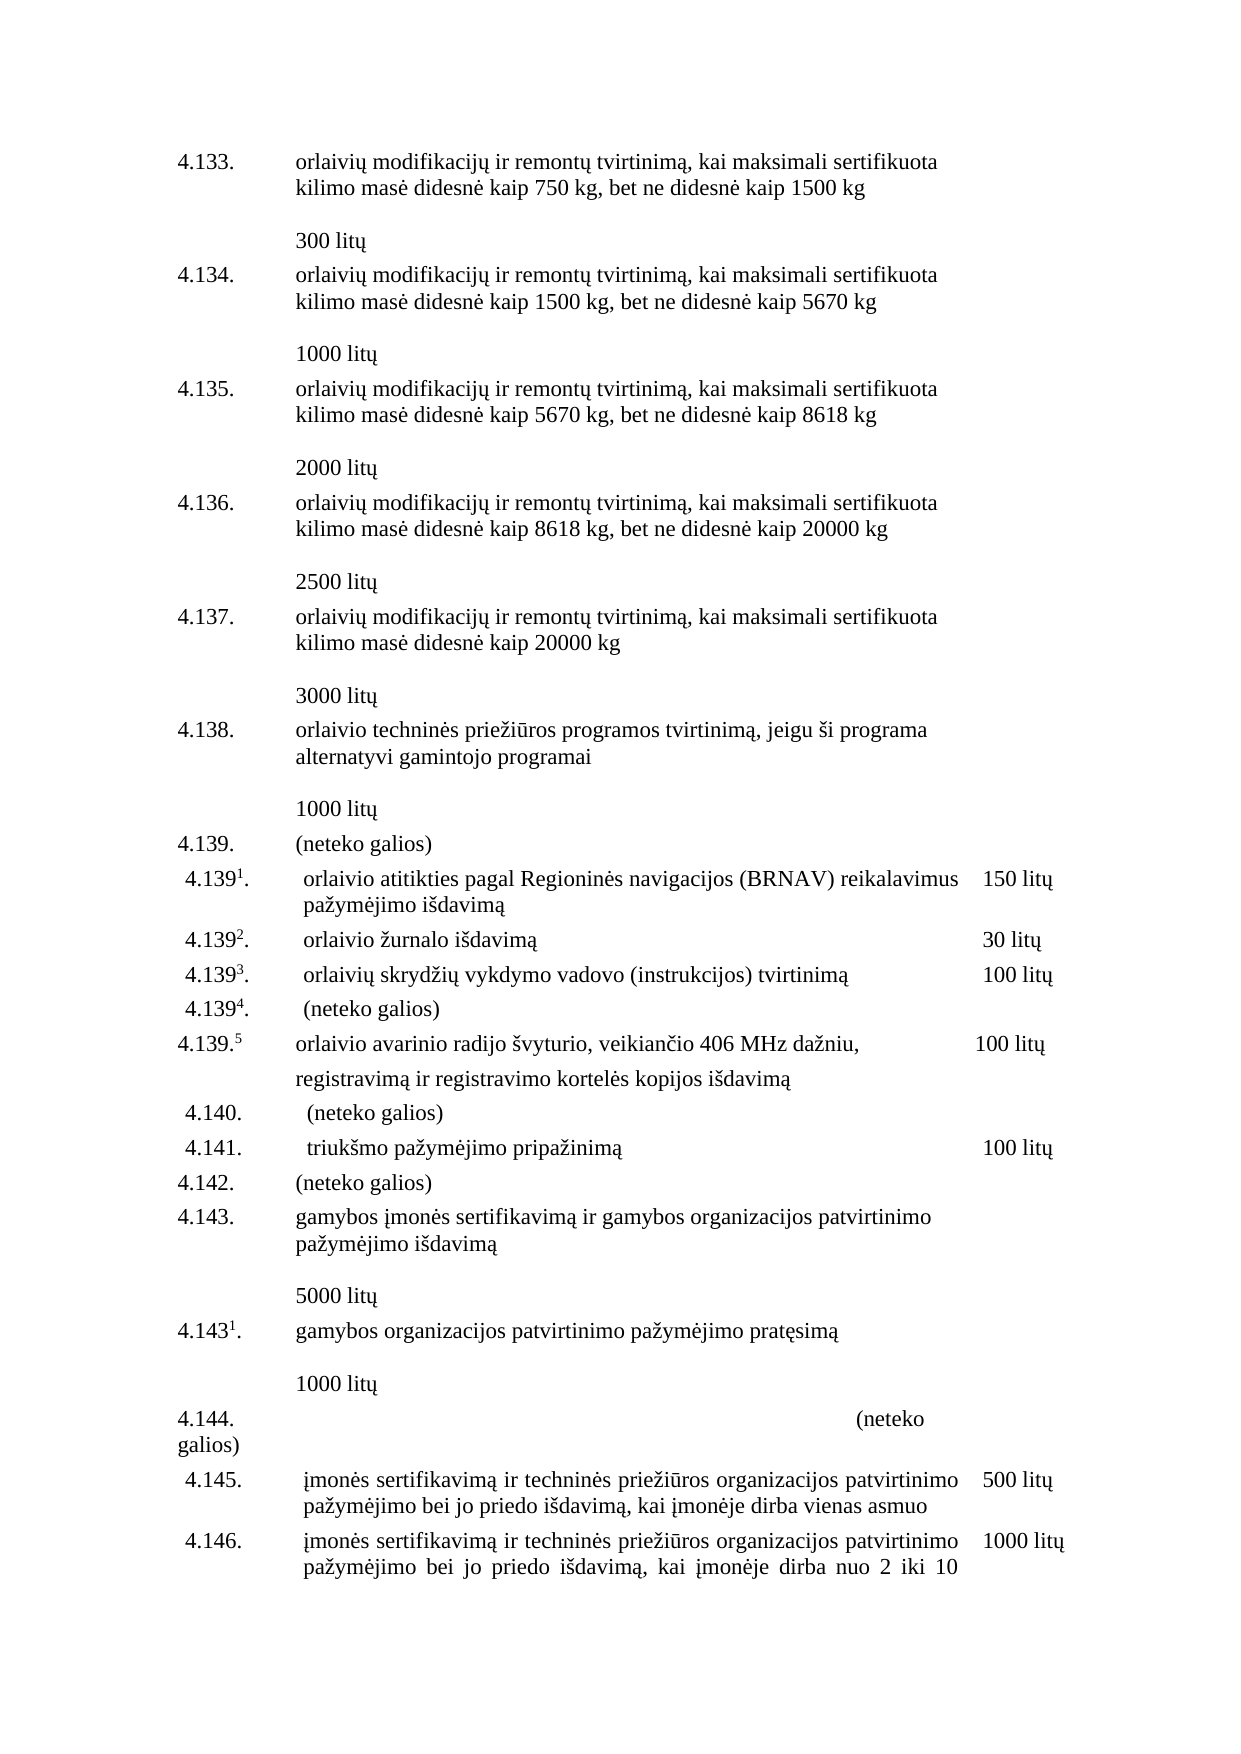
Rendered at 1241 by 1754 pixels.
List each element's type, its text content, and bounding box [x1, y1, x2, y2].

text registravimą ir registravimo kortelės kopijos išdavimą [162, 1065, 1122, 1091]
table_header [971, 1099, 1144, 1134]
text 4.138. orlaivio techninės priežiūros programos tvirtinimą, jeigu ši programa alternatyvi gamintojo programai 1000 litų [177, 716, 945, 822]
table_cell orlaivio žurnalo išdavimą [292, 926, 971, 961]
table_header 4.1391. [174, 865, 292, 926]
table_cell orlaivių skrydžių vykdymo vadovo (instrukcijos) tvirtinimą [292, 961, 971, 995]
table_header 4.145. [174, 1466, 292, 1527]
text 4.136. orlaivių modifikacijų ir remontų tvirtinimą, kai maksimali sertifikuota kilimo masė didesnė kaip 8618 kg, bet ne didesnė kaip 20000 kg 2500 litų [177, 489, 945, 594]
table_header įmonės sertifikavimą ir techninės priežiūros organizacijos patvirtinimo pažymėjimo bei jo priedo išdavimą, kai įmonėje dirba vienas asmuo [292, 1466, 971, 1527]
table_cell [971, 995, 1144, 1030]
text 4.133. orlaivių modifikacijų ir remontų tvirtinimą, kai maksimali sertifikuota kilimo masė didesnė kaip 750 kg, bet ne didesnė kaip 1500 kg 300 litų [177, 148, 945, 253]
table_cell triukšmo pažymėjimo pripažinimą [292, 1134, 971, 1169]
text 4.139.5 orlaivio avarinio radijo švyturio, veikiančio 406 MHz dažniu, 100 litų [177, 1030, 1122, 1056]
table_cell 4.1392. [174, 926, 292, 961]
table_cell 4.146. [174, 1527, 292, 1579]
text 4.142. (neteko galios) [177, 1169, 945, 1195]
list (neteko galios) [177, 1404, 945, 1457]
text 4.137. orlaivių modifikacijų ir remontų tvirtinimą, kai maksimali sertifikuota kilimo masė didesnė kaip 20000 kg 3000 litų [177, 603, 945, 708]
table_cell 100 litų [971, 1134, 1144, 1169]
table_header orlaivio atitikties pagal Regioninės navigacijos (BRNAV) reikalavimus pažymėjimo išdavimą [292, 865, 971, 926]
table_cell 100 litų [971, 961, 1144, 995]
table_cell 30 litų [971, 926, 1144, 961]
table_cell 4.1394. [174, 995, 292, 1030]
table_cell (neteko galios) [292, 995, 971, 1030]
table_header 150 litų [971, 865, 1144, 926]
text 4.139. (neteko galios) [177, 830, 945, 857]
table_cell 1000 litų [971, 1527, 1144, 1579]
text 4.134. orlaivių modifikacijų ir remontų tvirtinimą, kai maksimali sertifikuota kilimo masė didesnė kaip 1500 kg, bet ne didesnė kaip 5670 kg 1000 litų [177, 261, 945, 367]
table_cell 4.1393. [174, 961, 292, 995]
table_header 500 litų [971, 1466, 1144, 1527]
text 4.1431. gamybos organizacijos patvirtinimo pažymėjimo pratęsimą 1000 litų [177, 1317, 945, 1396]
text 4.135. orlaivių modifikacijų ir remontų tvirtinimą, kai maksimali sertifikuota kilimo masė didesnė kaip 5670 kg, bet ne didesnė kaip 8618 kg 2000 litų [177, 375, 945, 481]
table_header (neteko galios) [292, 1099, 971, 1134]
table_cell įmonės sertifikavimą ir techninės priežiūros organizacijos patvirtinimo pažymėjimo bei jo priedo išdavimą, kai įmonėje dirba nuo 2 iki 10 [292, 1527, 971, 1579]
text 4.143. gamybos įmonės sertifikavimą ir gamybos organizacijos patvirtinimo pažymėjimo išdavimą 5000 litų [177, 1203, 945, 1309]
table_cell 4.141. [174, 1134, 292, 1169]
table_header 4.140. [174, 1099, 292, 1134]
